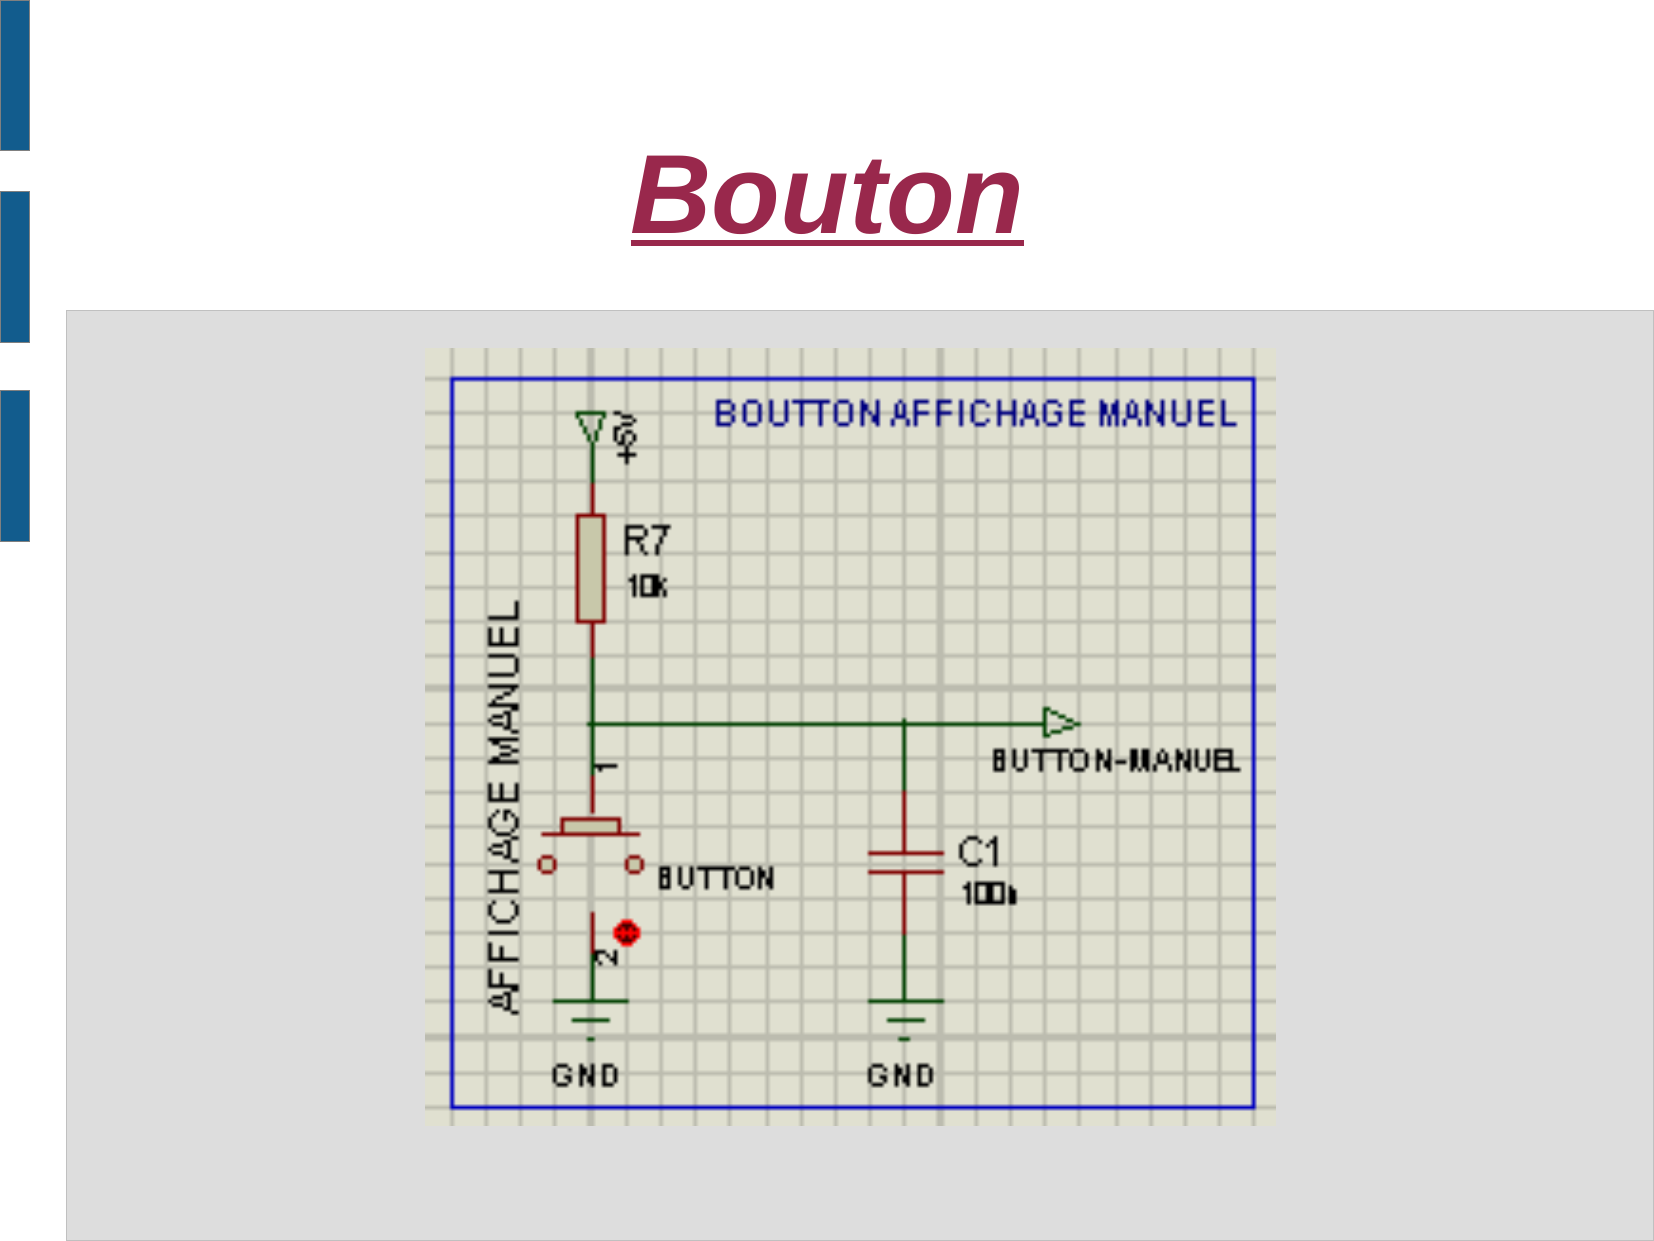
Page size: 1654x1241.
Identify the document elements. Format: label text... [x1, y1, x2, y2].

picture [425, 348, 1276, 1127]
title Bouton [121, 91, 1534, 299]
